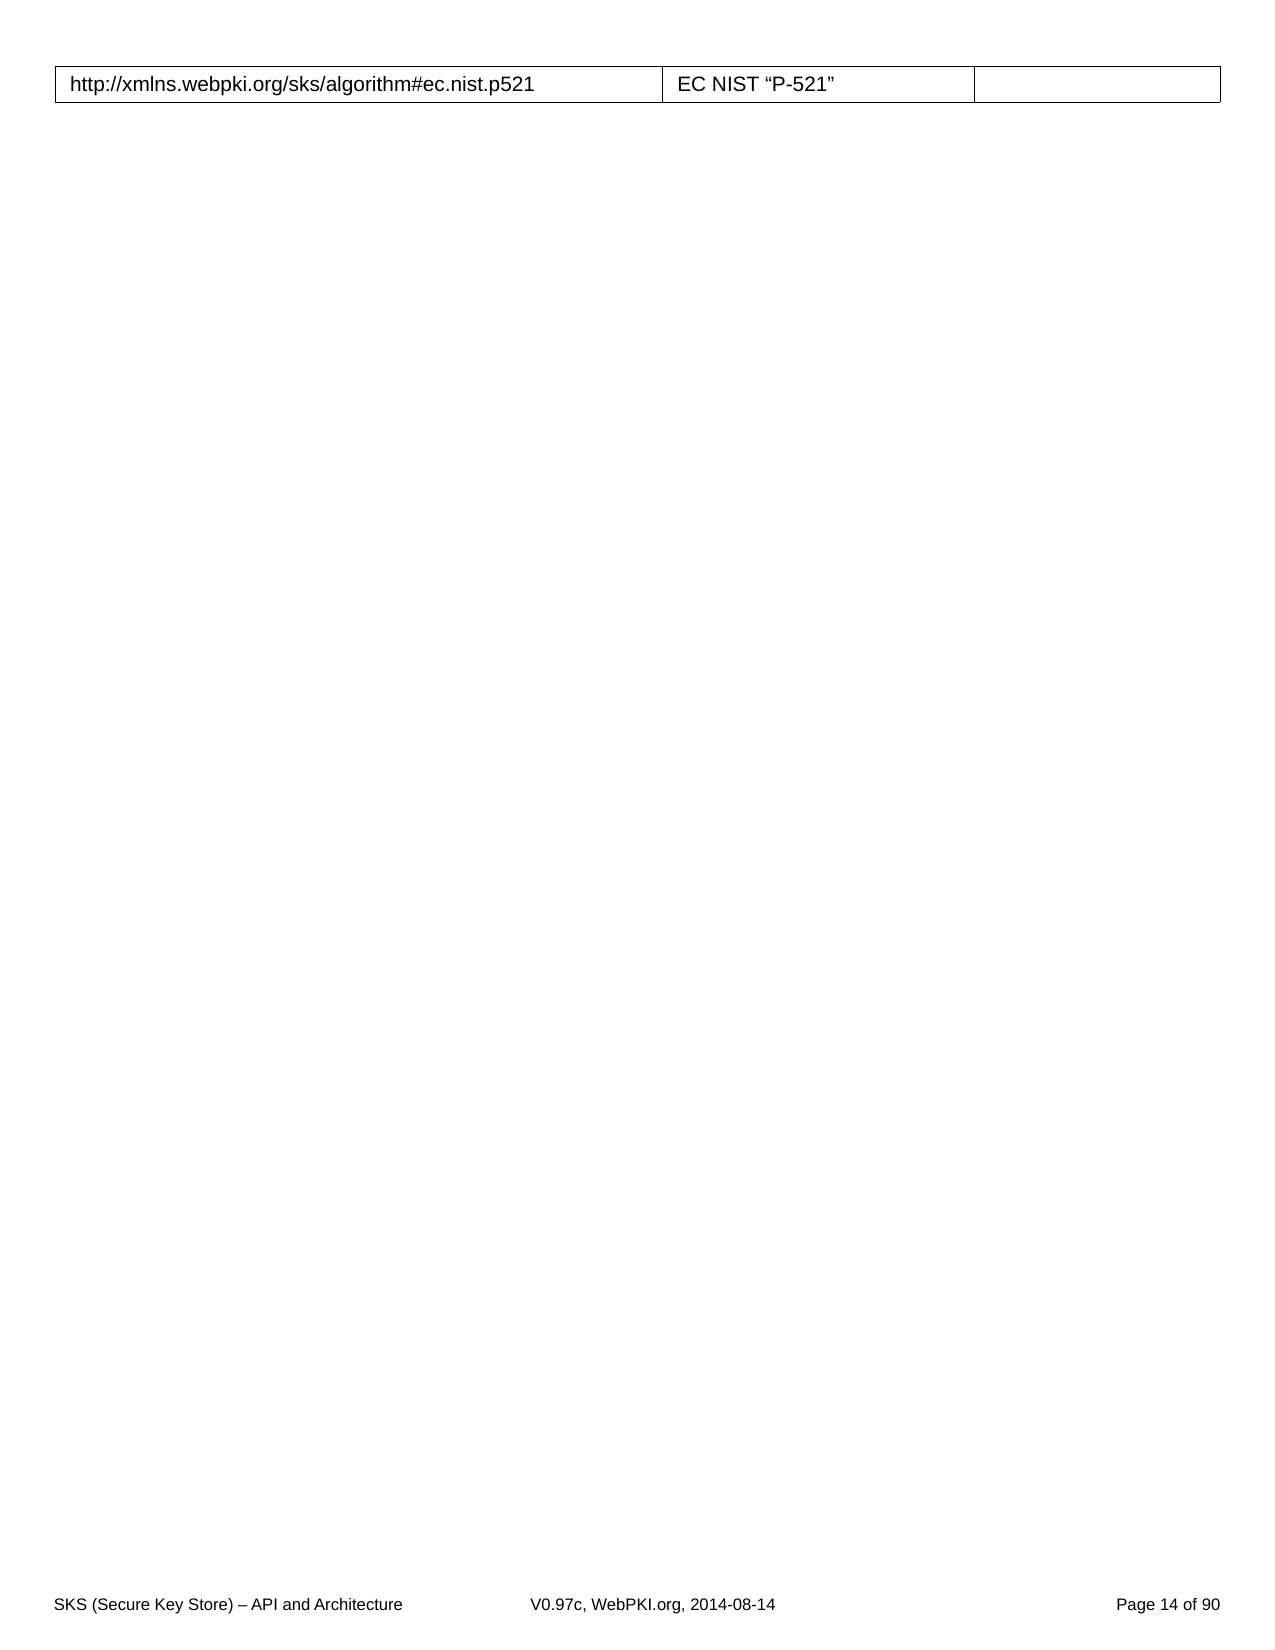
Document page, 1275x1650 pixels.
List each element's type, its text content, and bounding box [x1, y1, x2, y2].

table_cell [975, 67, 1220, 102]
table_cell EC NIST “P-521” [663, 67, 974, 102]
table_cell http://xmlns.webpki.org/sks/algorithm#ec.nist.p521 [56, 67, 662, 102]
